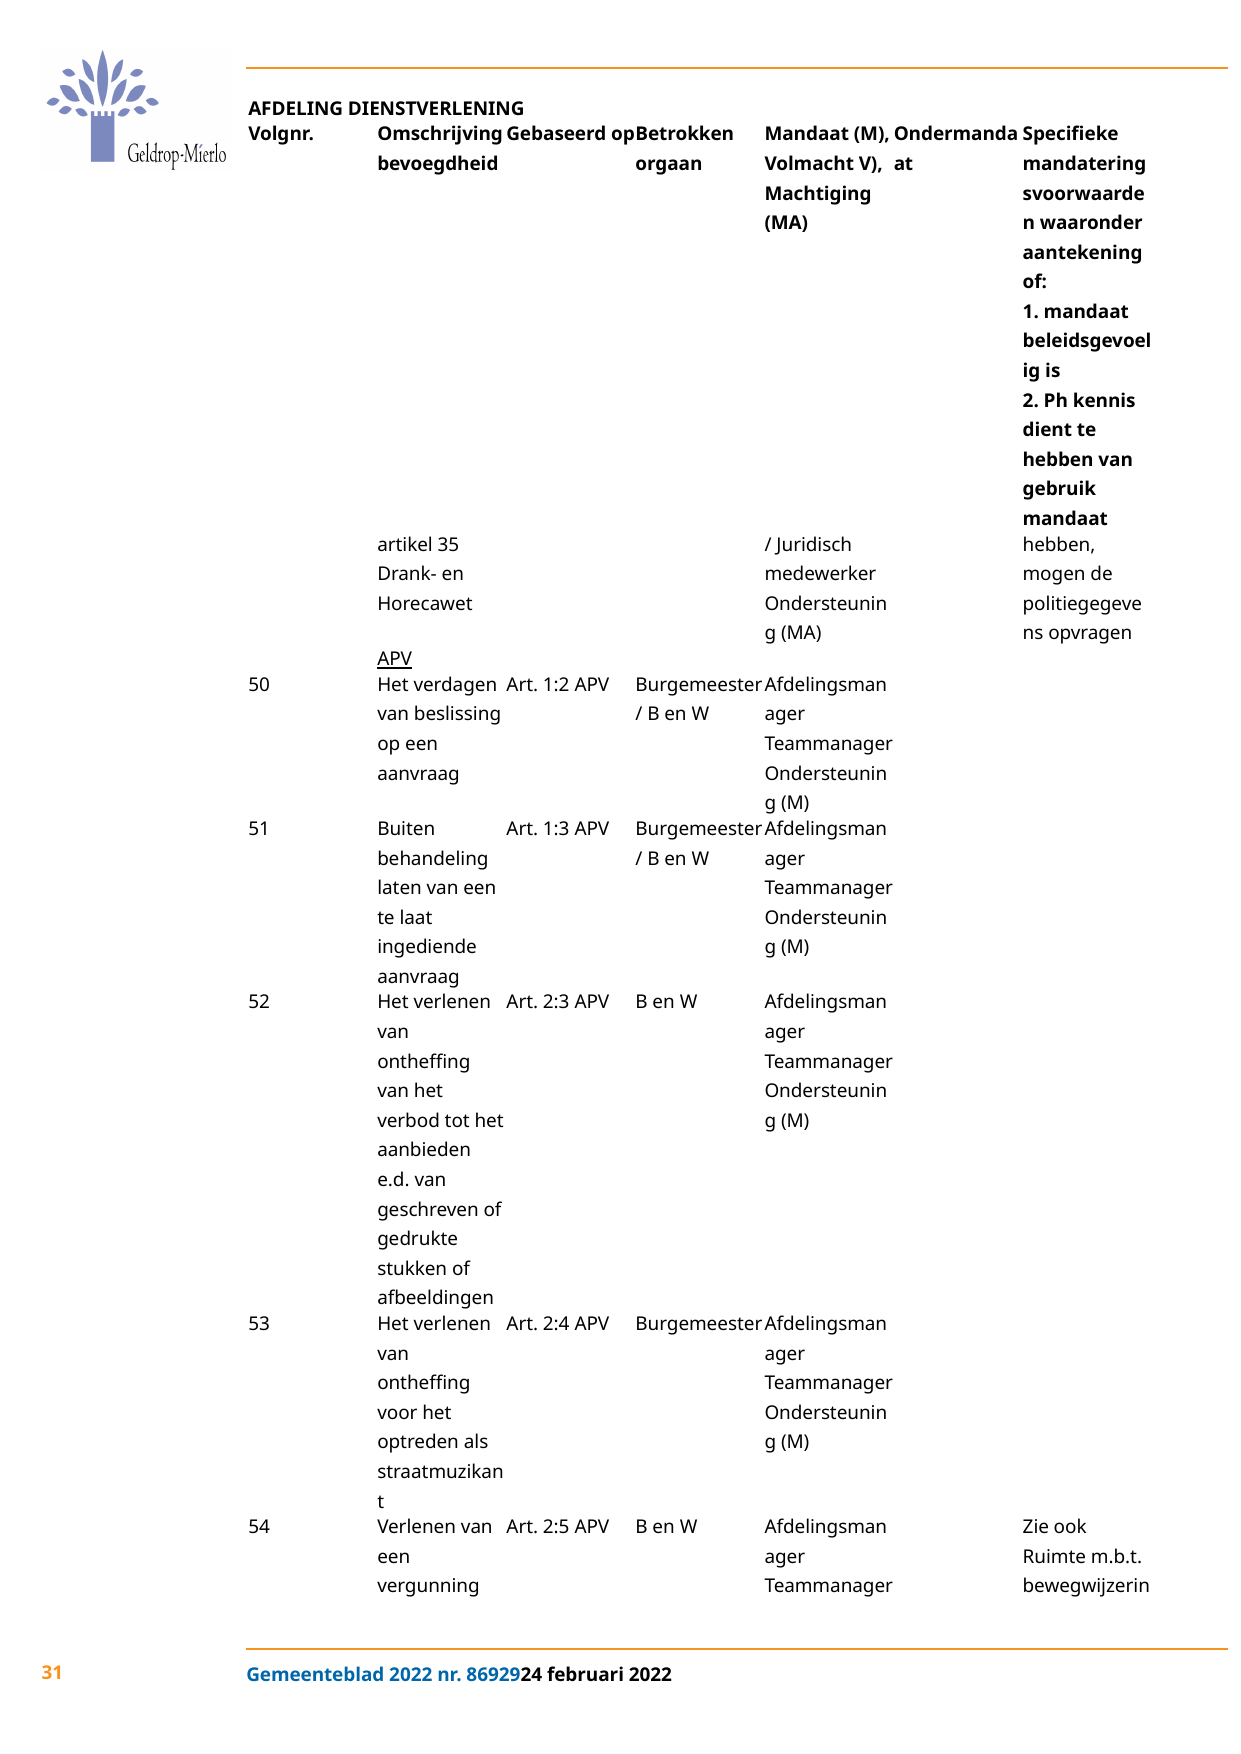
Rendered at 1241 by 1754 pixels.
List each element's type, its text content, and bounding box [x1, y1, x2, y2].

table_cell [248, 531, 377, 645]
table_cell Omschrijving bevoegdheid [377, 121, 506, 531]
table_cell Afdelingsmanager Teammanager [764, 1514, 893, 1598]
table_cell 52 [248, 989, 377, 1310]
table_cell Afdelingsmanager Teammanager Ondersteuning (M) [764, 815, 893, 989]
table_cell 50 [248, 671, 377, 815]
table_cell Afdelingsmanager Teammanager Ondersteuning (M) [764, 989, 893, 1310]
table_cell [1023, 989, 1152, 1310]
table_cell 53 [248, 1310, 377, 1513]
table_cell 51 [248, 815, 377, 989]
table_cell Verlenen van een vergunning [377, 1514, 506, 1598]
table_cell Buiten behandeling laten van een te laat ingediende aanvraag [377, 815, 506, 989]
table_cell hebben, mogen de politiegegevens opvragen [1023, 531, 1152, 645]
table_cell [1023, 671, 1152, 815]
table_cell 54 [248, 1514, 377, 1598]
table_cell [506, 645, 635, 671]
table_cell [1023, 815, 1152, 989]
table_cell Specifieke mandateringsvoorwaarden waaronder aantekening of: 1. mandaat beleidsgevoelig is 2. Ph kennis dient te hebben van gebruik mandaat [1023, 121, 1152, 531]
table_cell [635, 645, 764, 671]
table_cell Afdelingsmanager Teammanager Ondersteuning (M) [764, 671, 893, 815]
table_cell Burgemeester [635, 1310, 764, 1513]
table_cell [894, 531, 1022, 645]
table_cell Afdelingsmanager Teammanager Ondersteuning (M) [764, 1310, 893, 1513]
table_cell Burgemeester / B en W [635, 815, 764, 989]
table_cell [1023, 1310, 1152, 1513]
table_cell Betrokken orgaan [635, 121, 764, 531]
table_cell B en W [635, 1514, 764, 1598]
table_cell B en W [635, 989, 764, 1310]
table_header AFDELING DIENSTVERLENING [248, 95, 1152, 121]
table_cell Art. 1:2 APV [506, 671, 635, 815]
table_cell Volgnr. [248, 121, 377, 531]
table_cell Art. 2:5 APV [506, 1514, 635, 1598]
table_cell / Juridisch medewerker Ondersteuning (MA) [764, 531, 893, 645]
table_cell Gebaseerd op [506, 121, 635, 531]
table_cell [894, 989, 1022, 1310]
table_cell [1023, 645, 1152, 671]
table_cell [506, 531, 635, 645]
table_cell [248, 645, 377, 671]
table_cell Het verlenen van ontheffing van het verbod tot het aanbieden e.d. van geschreven of gedrukte stukken of afbeeldingen [377, 989, 506, 1310]
picture [41, 47, 231, 172]
table_cell [894, 645, 1022, 671]
table_cell artikel 35 Drank- en Horecawet [377, 531, 506, 645]
table_cell [764, 645, 893, 671]
table_cell Het verlenen van ontheffing voor het optreden als straatmuzikant [377, 1310, 506, 1513]
table_cell Art. 2:4 APV [506, 1310, 635, 1513]
table_cell Art. 1:3 APV [506, 815, 635, 989]
table_cell [894, 815, 1022, 989]
table_cell Mandaat (M), Volmacht V), Machtiging (MA) [764, 121, 893, 531]
table_cell Het verdagen van beslissing op een aanvraag [377, 671, 506, 815]
table_cell Art. 2:3 APV [506, 989, 635, 1310]
table_cell [894, 671, 1022, 815]
table_cell Ondermandaat [894, 121, 1022, 531]
table_cell APV [377, 645, 506, 671]
table_cell [894, 1310, 1022, 1513]
table_cell [635, 531, 764, 645]
table_cell Zie ook Ruimte m.b.t. bewegwijzerin [1023, 1514, 1152, 1598]
table_cell [894, 1514, 1022, 1598]
table_cell Burgemeester / B en W [635, 671, 764, 815]
